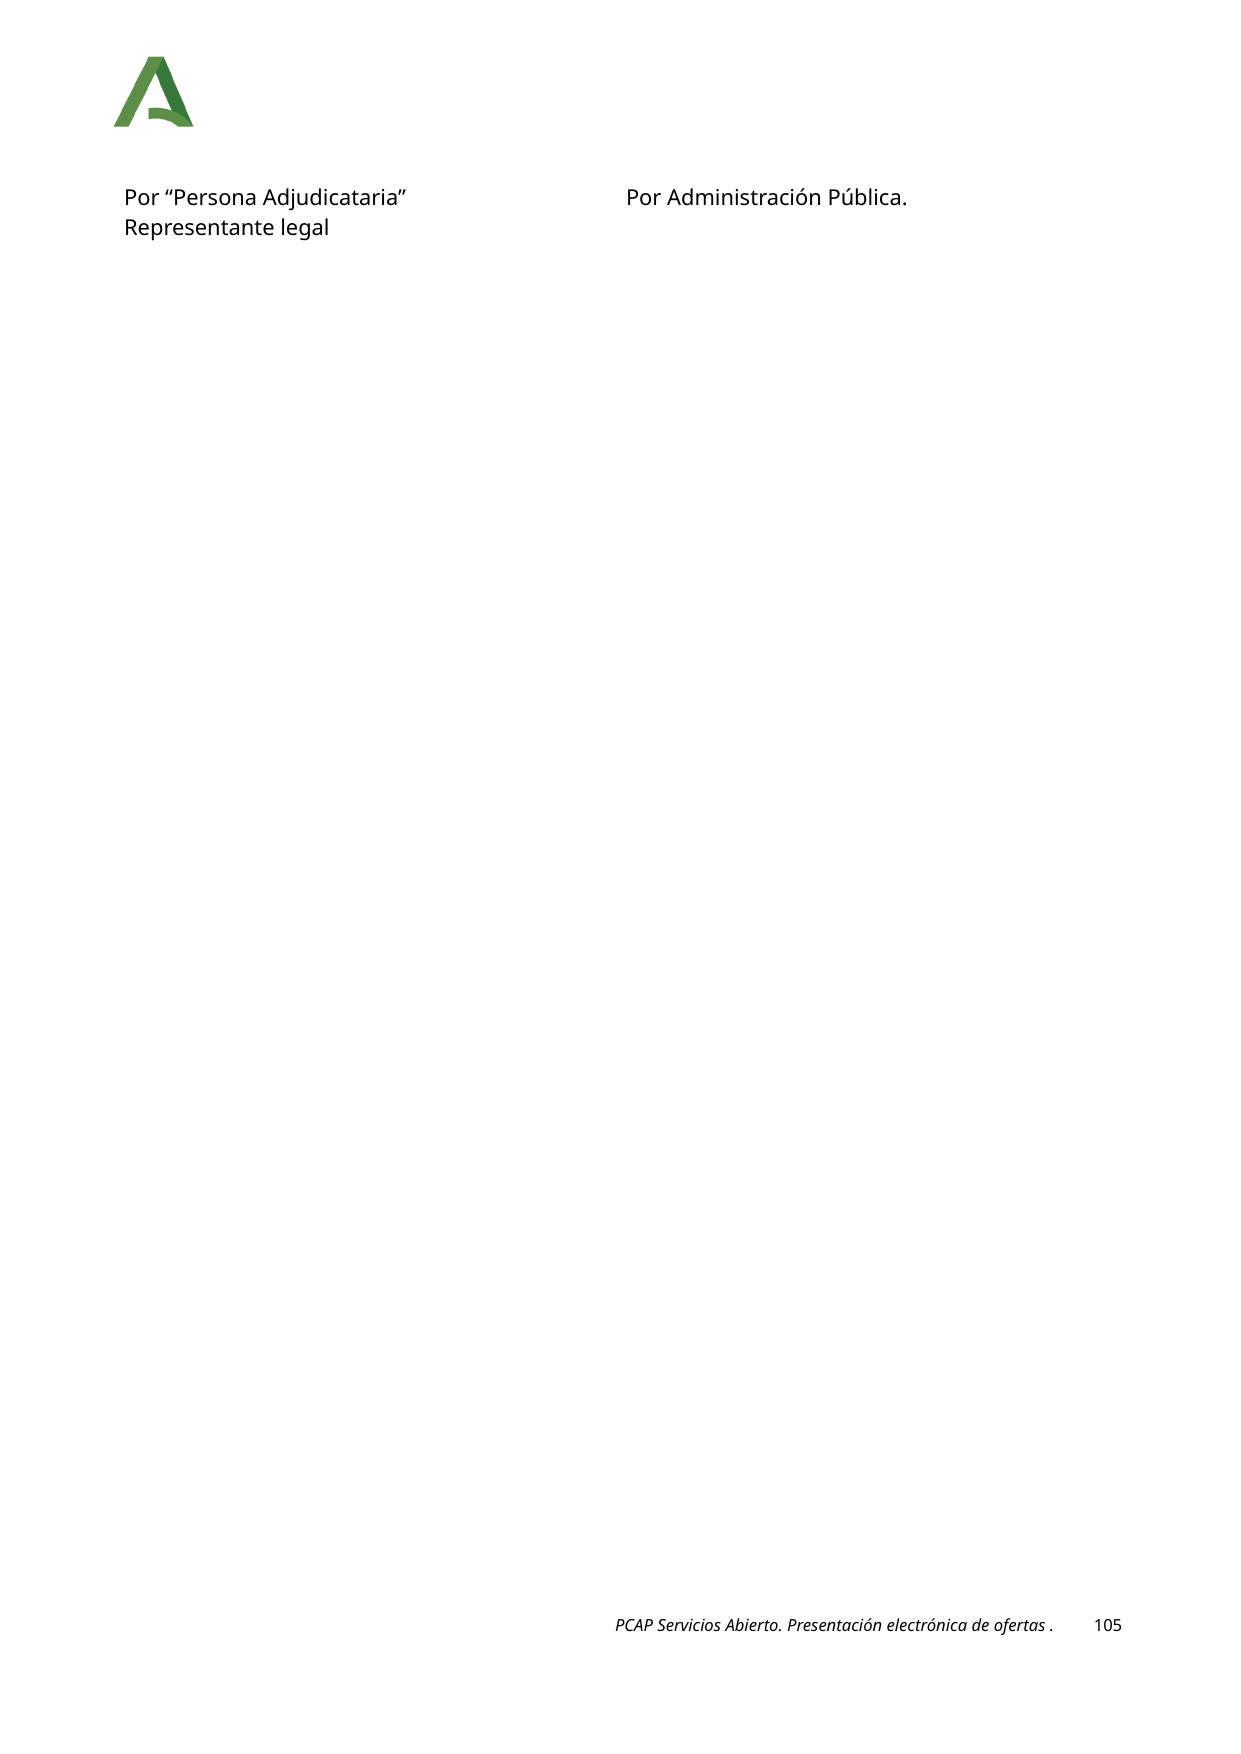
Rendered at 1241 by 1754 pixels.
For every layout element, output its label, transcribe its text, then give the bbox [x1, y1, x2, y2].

table_header Por Administración Pública. [620, 176, 1122, 247]
table_header Por “Persona Adjudicataria” Representante legal [118, 176, 620, 247]
picture [109, 52, 198, 131]
